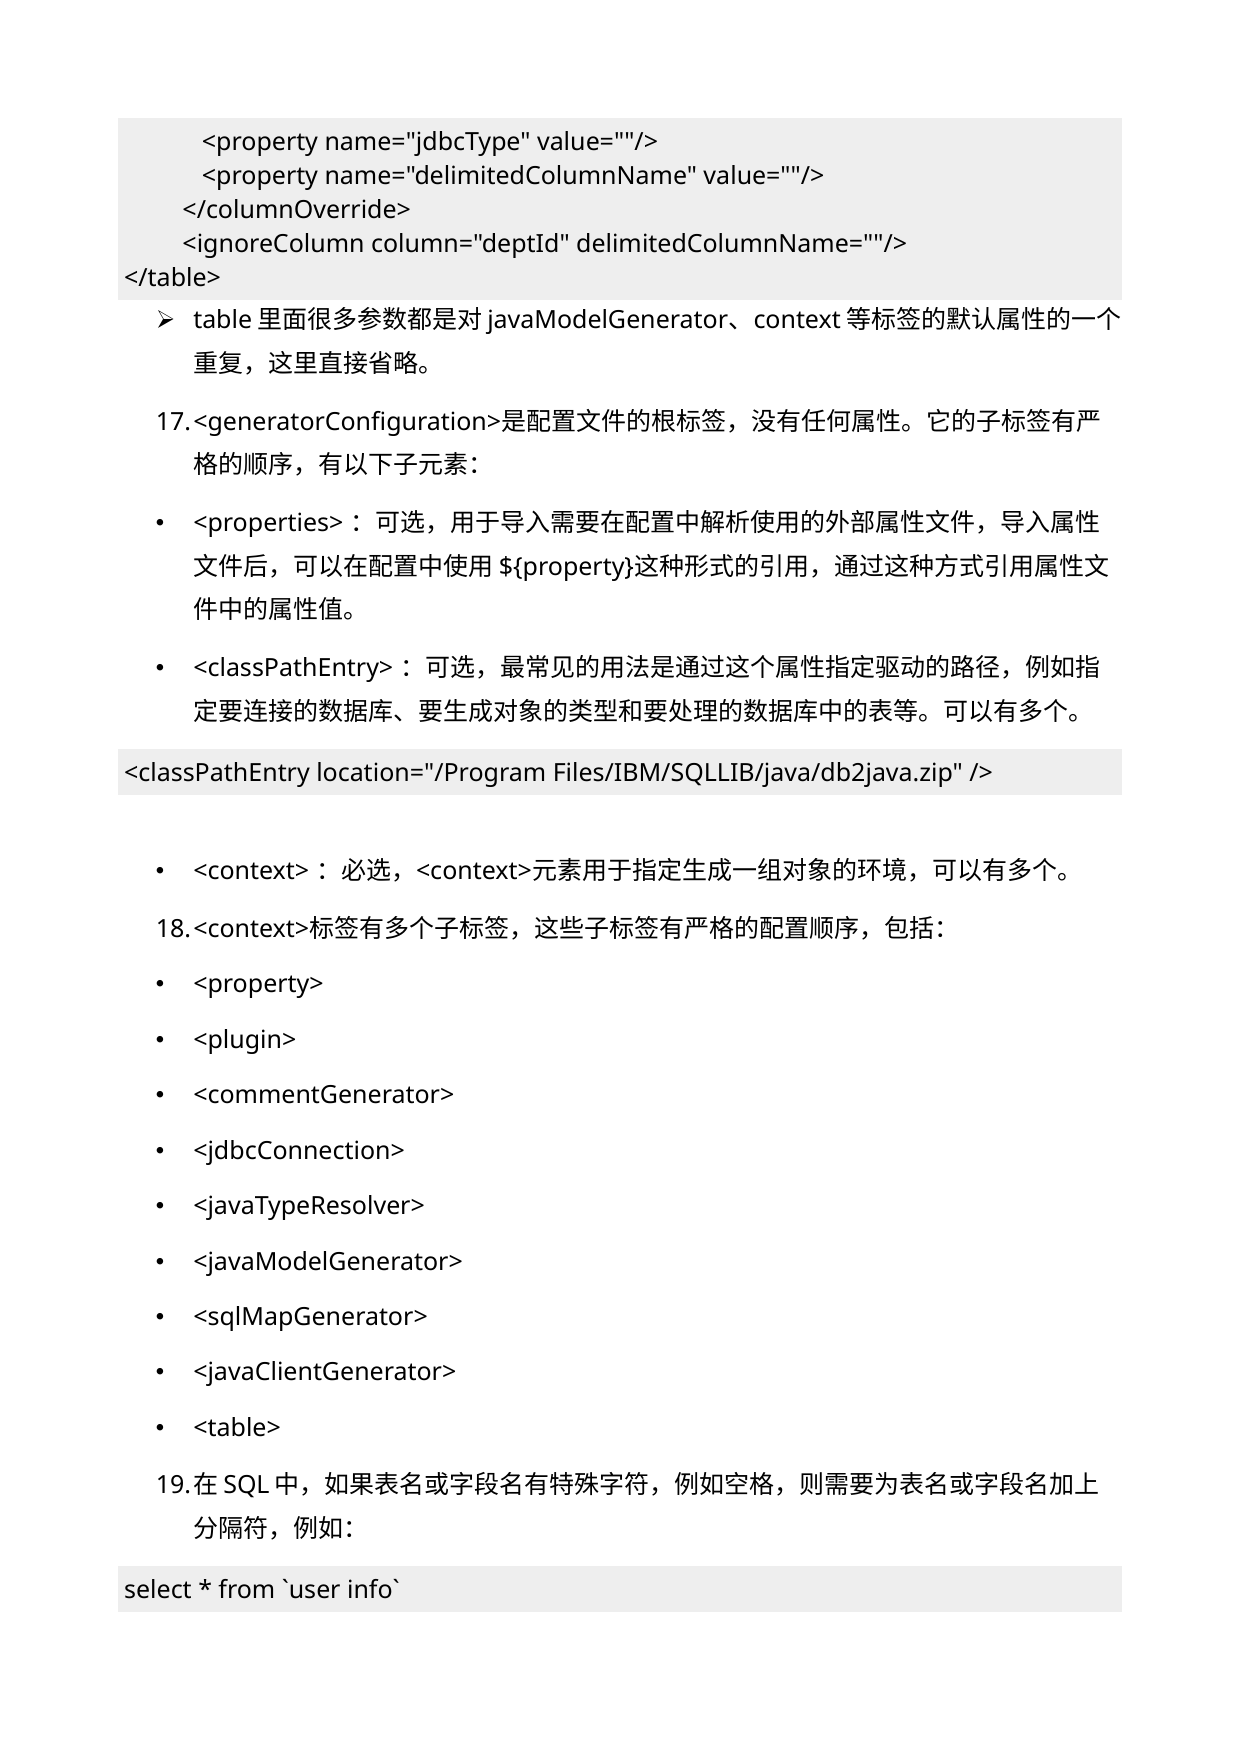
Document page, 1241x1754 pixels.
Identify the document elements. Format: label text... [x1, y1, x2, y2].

list <property> [156, 966, 1122, 1000]
table_header select * from `user info` [118, 1566, 1122, 1612]
list <jdbcConnection> [156, 1132, 1122, 1166]
list table里面很多参数都是对javaModelGenerator、context等标签的默认属性的一个重复，这里直接省略。 [156, 300, 1122, 379]
list <classPathEntry> ：可选，最常见的用法是通过这个属性指定驱动的路径，例如指定要连接的数据库、要生成对象的类型和要处理的数据库中的表等。可以有多个。 [156, 648, 1122, 727]
list <javaTypeResolver> [156, 1188, 1122, 1222]
list <javaModelGenerator> [156, 1243, 1122, 1277]
list <generatorConfiguration>是配置文件的根标签，没有任何属性。它的子标签有严格的顺序，有以下子元素： [156, 401, 1122, 481]
list <context>标签有多个子标签，这些子标签有严格的配置顺序，包括： [156, 908, 1122, 944]
table_header <property name="jdbcType" value=""/> <property name="delimitedColumnName" value=""/> </columnOverride> <ignoreColumn column="deptId" delimitedColumnName=""/> </table> [118, 118, 1122, 300]
list <properties> ：可选，用于导入需要在配置中解析使用的外部属性文件，导入属性文件后，可以在配置中使用 ${property}这种形式的引用，通过这种方式引用属性文件中的属性值。 [156, 503, 1122, 626]
list <plugin> [156, 1022, 1122, 1056]
list 在SQL中，如果表名或字段名有特殊字符，例如空格，则需要为表名或字段名加上分隔符，例如： [156, 1465, 1122, 1544]
list <context> ：必选，<context>元素用于指定生成一组对象的环境，可以有多个。 [156, 850, 1122, 886]
list <javaClientGenerator> [156, 1354, 1122, 1388]
list <table> [156, 1409, 1122, 1443]
table_header <classPathEntry location="/Program Files/IBM/SQLLIB/java/db2java.zip" /> [118, 749, 1122, 795]
list <sqlMapGenerator> [156, 1299, 1122, 1333]
list <commentGenerator> [156, 1077, 1122, 1111]
